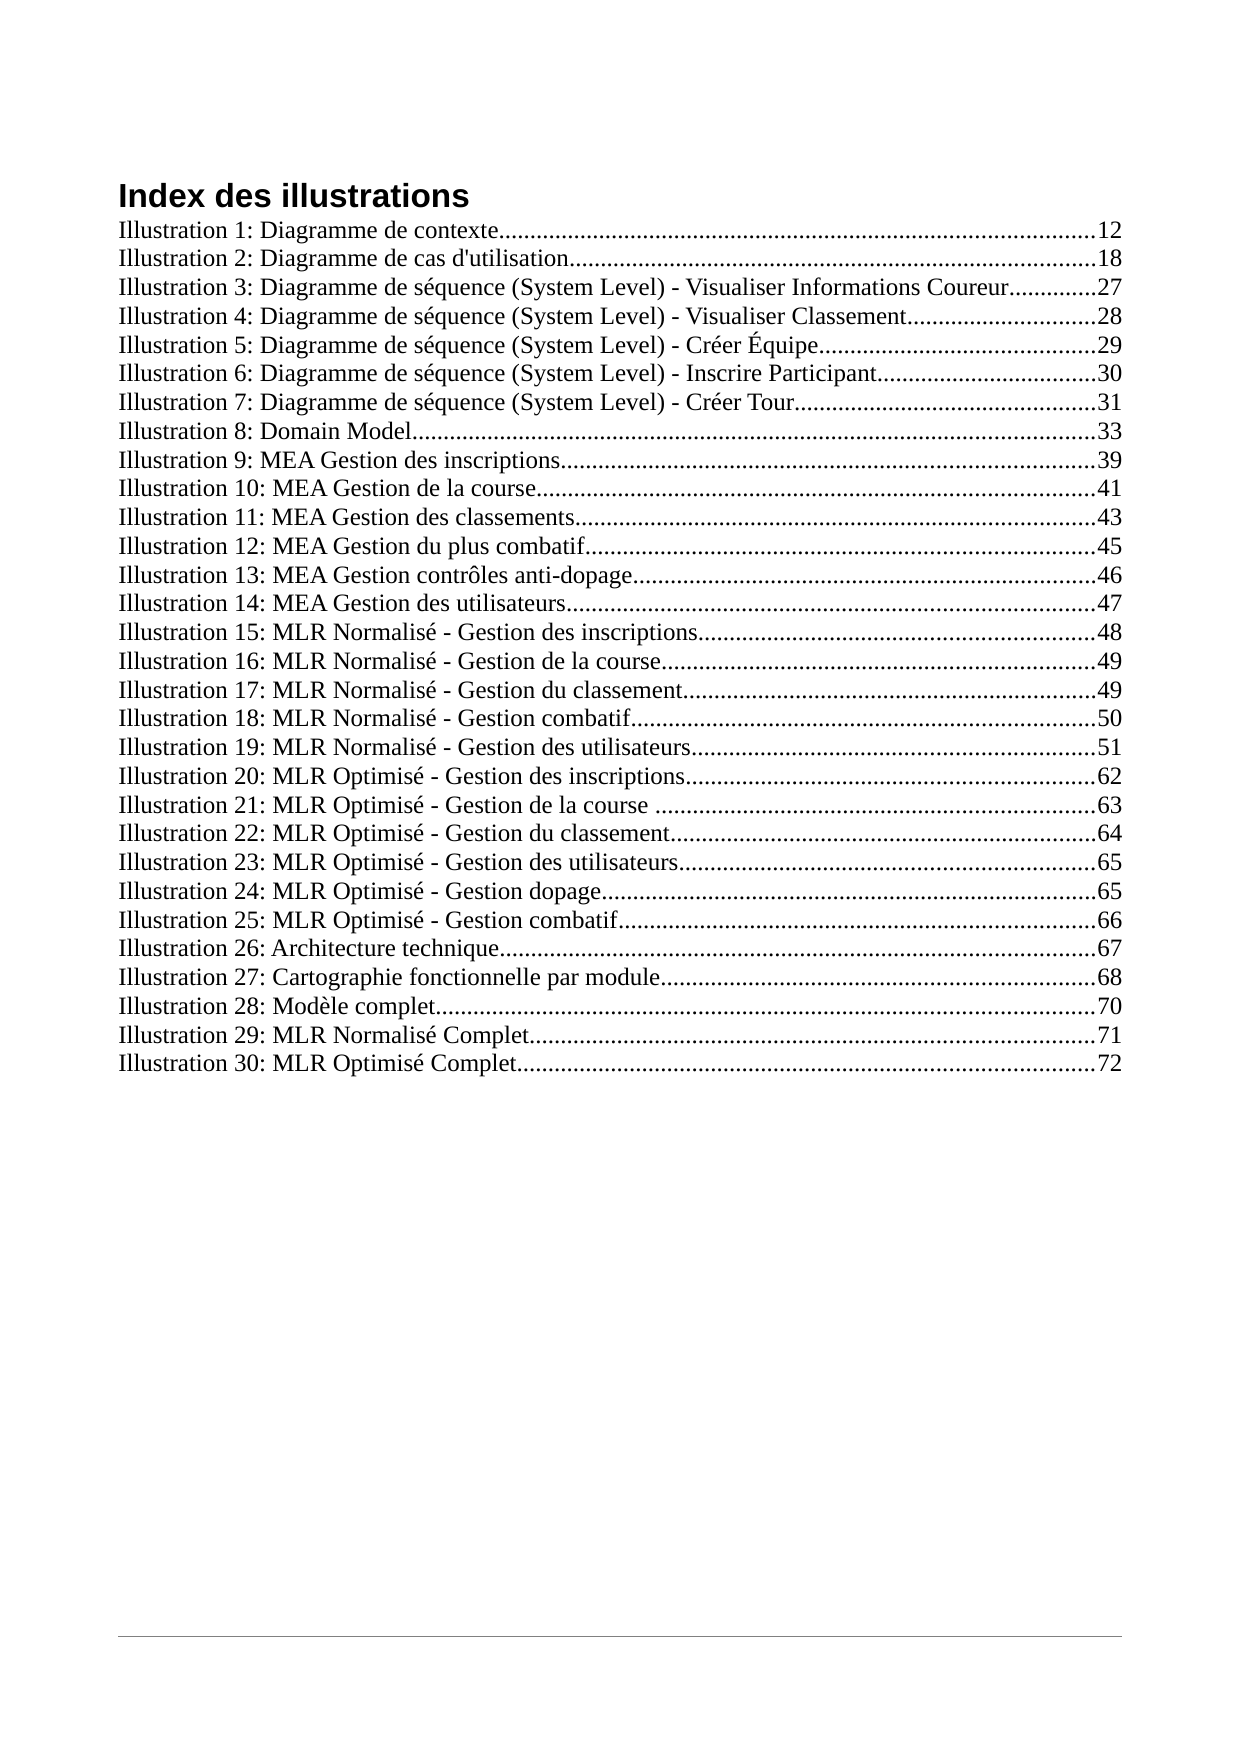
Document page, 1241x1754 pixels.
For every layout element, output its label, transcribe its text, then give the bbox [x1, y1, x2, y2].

text Illustration 7: Diagramme de séquence (System Level) - Créer Tour 31 [118, 387, 1122, 416]
text Illustration 3: Diagramme de séquence (System Level) - Visualiser Informations Coureur 27 [118, 272, 1122, 301]
text Illustration 1: Diagramme de contexte 12 [118, 215, 1122, 243]
text Illustration 25: MLR Optimisé - Gestion combatif 66 [118, 905, 1122, 933]
text Illustration 13: MEA Gestion contrôles anti-dopage 46 [118, 560, 1122, 588]
text Illustration 8: Domain Model 33 [118, 416, 1122, 445]
text Illustration 30: MLR Optimisé Complet 72 [118, 1048, 1122, 1077]
text Illustration 26: Architecture technique 67 [118, 933, 1122, 962]
text Illustration 19: MLR Normalisé - Gestion des utilisateurs 51 [118, 732, 1122, 761]
text Illustration 14: MEA Gestion des utilisateurs 47 [118, 588, 1122, 617]
text Illustration 23: MLR Optimisé - Gestion des utilisateurs 65 [118, 847, 1122, 876]
text Illustration 2: Diagramme de cas d'utilisation 18 [118, 243, 1122, 272]
text Illustration 24: MLR Optimisé - Gestion dopage 65 [118, 876, 1122, 905]
text Illustration 27: Cartographie fonctionnelle par module 68 [118, 962, 1122, 991]
text Illustration 29: MLR Normalisé Complet 71 [118, 1020, 1122, 1048]
text Illustration 18: MLR Normalisé - Gestion combatif 50 [118, 703, 1122, 732]
text Illustration 21: MLR Optimisé - Gestion de la course 63 [118, 790, 1122, 818]
text Illustration 15: MLR Normalisé - Gestion des inscriptions 48 [118, 617, 1122, 646]
text Illustration 10: MEA Gestion de la course 41 [118, 473, 1122, 502]
text Illustration 5: Diagramme de séquence (System Level) - Créer Équipe 29 [118, 330, 1122, 358]
text Illustration 11: MEA Gestion des classements 43 [118, 502, 1122, 531]
subtitle Index des illustrations [118, 176, 1122, 215]
text Illustration 12: MEA Gestion du plus combatif 45 [118, 531, 1122, 560]
text Illustration 22: MLR Optimisé - Gestion du classement 64 [118, 818, 1122, 847]
text Illustration 20: MLR Optimisé - Gestion des inscriptions 62 [118, 761, 1122, 790]
text Illustration 6: Diagramme de séquence (System Level) - Inscrire Participant 30 [118, 358, 1122, 387]
text Illustration 16: MLR Normalisé - Gestion de la course 49 [118, 646, 1122, 675]
text Illustration 17: MLR Normalisé - Gestion du classement 49 [118, 675, 1122, 703]
text Illustration 28: Modèle complet 70 [118, 991, 1122, 1020]
text Illustration 9: MEA Gestion des inscriptions 39 [118, 445, 1122, 473]
text Illustration 4: Diagramme de séquence (System Level) - Visualiser Classement 28 [118, 301, 1122, 330]
